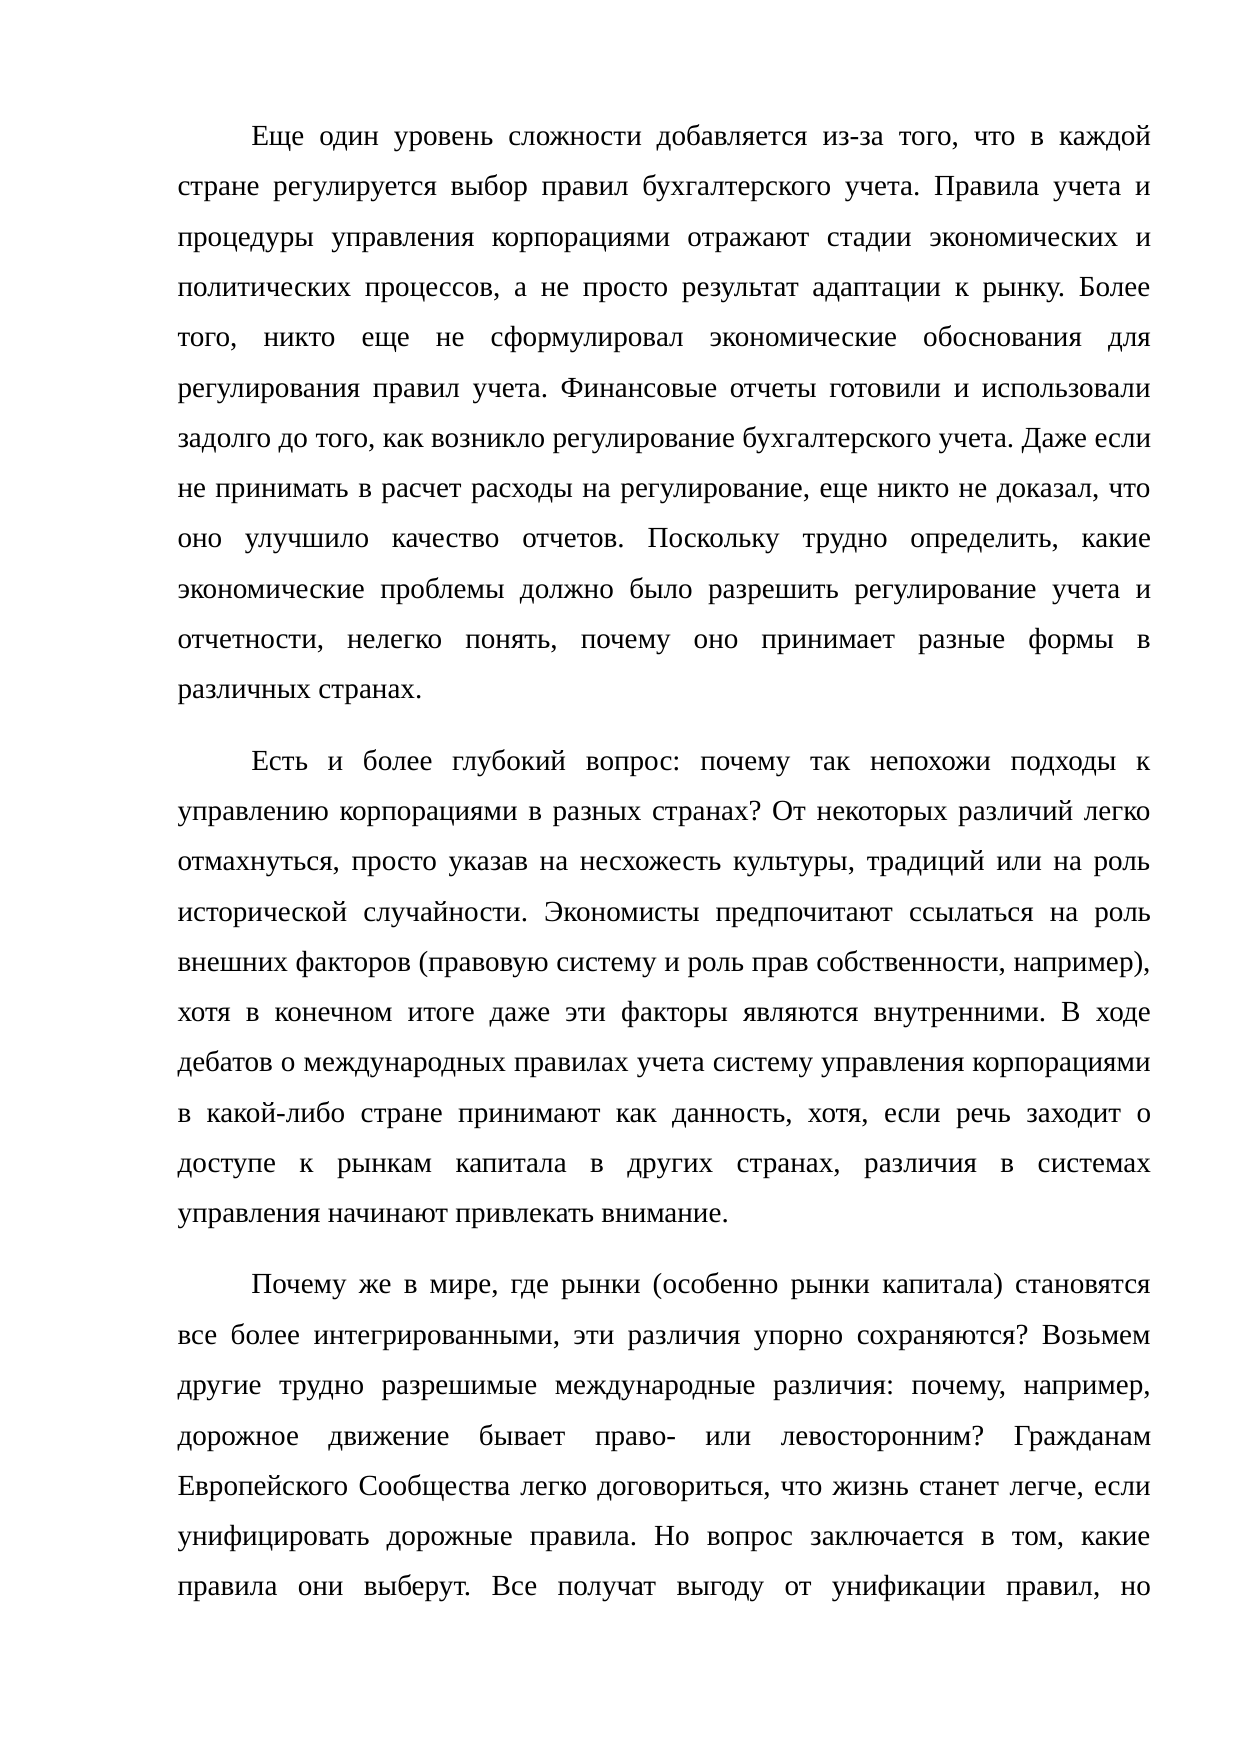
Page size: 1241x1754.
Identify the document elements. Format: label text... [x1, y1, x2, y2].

text Есть и более глубокий вопрос: почему так непохожи подходы к управлению корпорациями в разных странах? От некоторых различий легко отмахнуться, просто указав на несхожесть культуры, традиций или на роль исторической случайности. Экономисты предпочитают ссылаться на роль внешних факторов (правовую систему и роль прав собственности, например), хотя в конечном итоге даже эти факторы являются внутренними. В ходе дебатов о международных правилах учета систему управления корпорациями в какой-либо стране принимают как данность, хотя, если речь заходит о доступе к рынкам капитала в других странах, различия в системах управления начинают привлекать внимание. [177, 743, 1152, 1229]
text Почему же в мире, где рынки (особенно рынки капитала) становятся все более интегрированными, эти различия упорно сохраняются? Возьмем другие трудно разрешимые международные различия: почему, например, дорожное движение бывает право- или левосторонним? Гражданам Европейского Сообщества легко договориться, что жизнь станет легче, если унифицировать дорожные правила. Но вопрос заключается в том, какие правила они выберут. Все получат выгоду от унификации правил, но [177, 1267, 1152, 1602]
text Еще один уровень сложности добавляется из-за того, что в каждой стране регулируется выбор правил бухгалтерского учета. Правила учета и процедуры управления корпорациями отражают стадии экономических и политических процессов, а не просто результат адаптации к рынку. Более того, никто еще не сформулировал экономические обоснования для регулирования правил учета. Финансовые отчеты готовили и использовали задолго до того, как возникло регулирование бухгалтерского учета. Даже если не принимать в расчет расходы на регулирование, еще никто не доказал, что оно улучшило качество отчетов. Поскольку трудно определить, какие экономические проблемы должно было разрешить регулирование учета и отчетности, нелегко понять, почему оно принимает разные формы в различных странах. [177, 118, 1152, 705]
